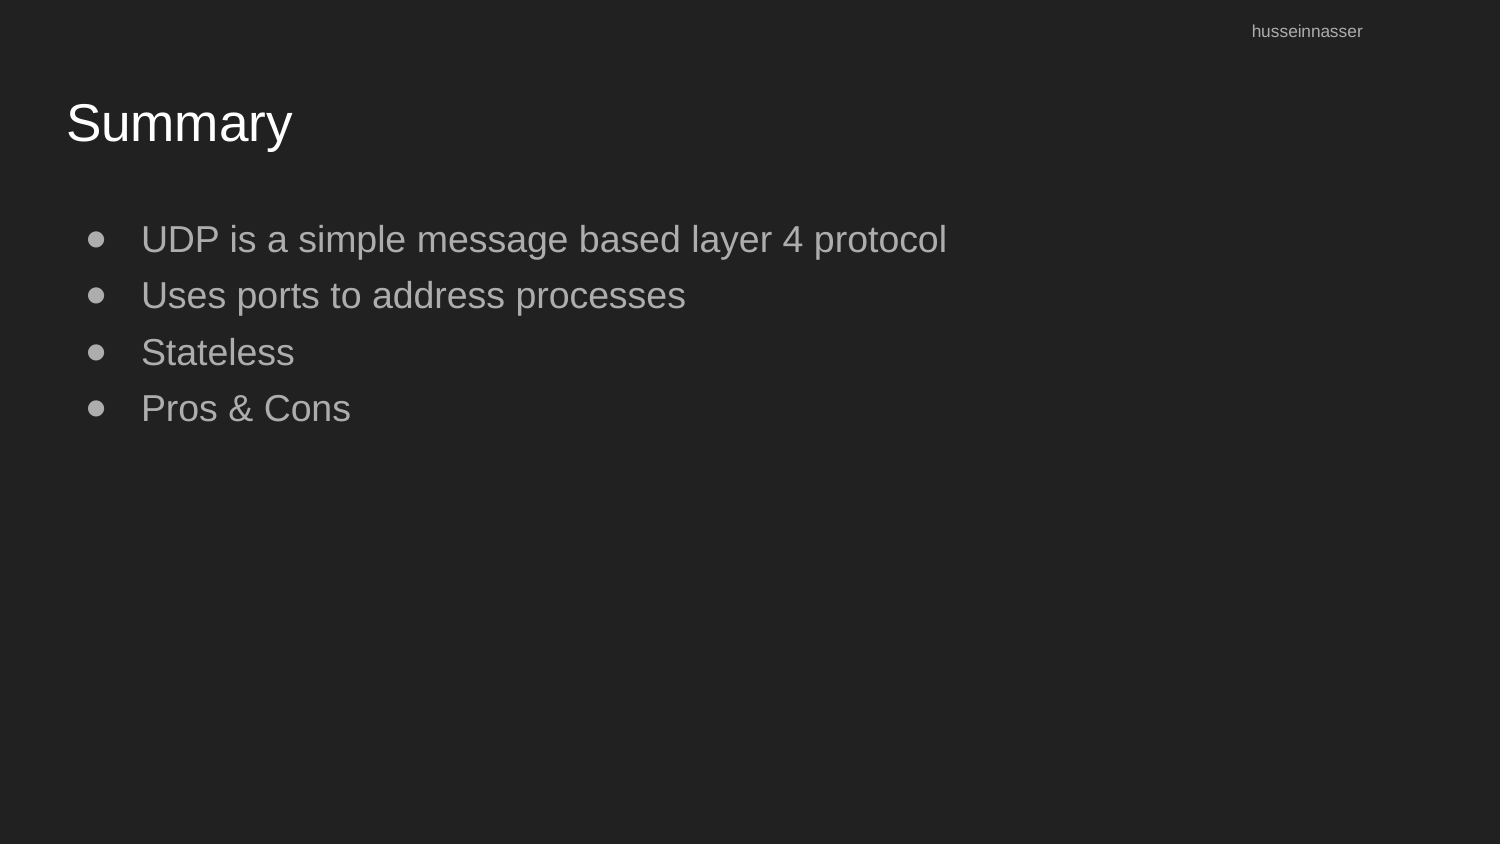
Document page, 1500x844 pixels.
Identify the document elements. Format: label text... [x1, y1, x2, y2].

subtitle husseinnasser [1236, 11, 1492, 53]
title Summary [51, 72, 1449, 167]
list UDP is a simple message based layer 4 protocol Uses ports to address processes Stateless Pros & Cons [51, 189, 1449, 750]
